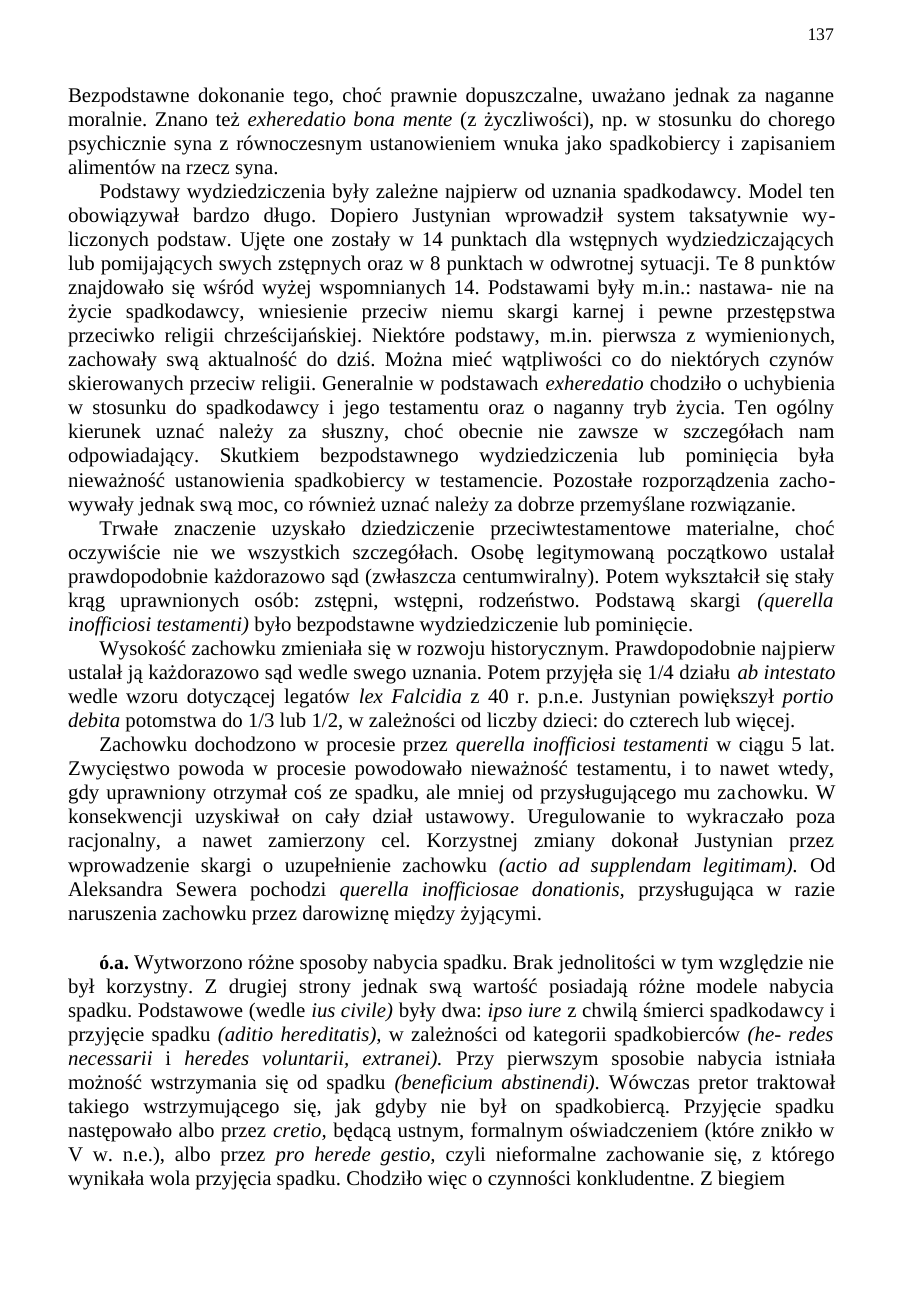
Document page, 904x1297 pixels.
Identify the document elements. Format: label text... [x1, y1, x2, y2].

text Wysokość zachowku zmieniała się w rozwoju historycznym. Prawdopodobnie naj­pierw ustalał ją każdorazowo sąd wedle swego uznania. Potem przyjęła się 1/4 działu ab intestato wedle wzoru dotyczącej legatów lex Falcidia z 40 r. p.n.e. Justynian powię­kszył portio debita potomstwa do 1/3 lub 1/2, w zależności od liczby dzieci: do czterech lub więcej. [68, 636, 835, 732]
text Podstawy wydziedziczenia były zależne najpierw od uznania spadkodawcy. Model ten obowiązywał bardzo długo. Dopiero Justynian wprowadził system taksatywnie wy­liczonych podstaw. Ujęte one zostały w 14 punktach dla wstępnych wydziedziczających lub pomijających swych zstępnych oraz w 8 punktach w odwrotnej sytuacji. Te 8 pun­któw znajdowało się wśród wyżej wspomnianych 14. Podstawami były m.in.: nastawa- nie na życie spadkodawcy, wniesienie przeciw niemu skargi karnej i pewne przestęp­stwa przeciwko religii chrześcijańskiej. Niektóre podstawy, m.in. pierwsza z wymienio­nych, zachowały swą aktualność do dziś. Można mieć wątpliwości co do niektórych czynów skierowanych przeciw religii. Generalnie w podstawach exheredatio chodziło o uchybienia w stosunku do spadkodawcy i jego testamentu oraz o naganny tryb życia. Ten ogólny kierunek uznać należy za słuszny, choć obecnie nie zawsze w szczegółach nam odpowiadający. Skutkiem bezpodstawnego wydziedziczenia lub pominięcia była nieważność ustanowienia spadkobiercy w testamencie. Pozostałe rozporządzenia zacho­wywały jednak swą moc, co również uznać należy za dobrze przemyślane rozwiązanie. [68, 179, 835, 516]
text Zachowku dochodzono w procesie przez querella inofficiosi testamenti w ciągu 5 lat. Zwycięstwo powoda w procesie powodowało nieważność testamentu, i to nawet wtedy, gdy uprawniony otrzymał coś ze spadku, ale mniej od przysługującego mu za­chowku. W konsekwencji uzyskiwał on cały dział ustawowy. Uregulowanie to wykra­czało poza racjonalny, a nawet zamierzony cel. Korzystnej zmiany dokonał Justynian przez wprowadzenie skargi o uzupełnienie zachowku (actio ad supplendam legitimam). Od Aleksandra Sewera pochodzi querella inofficiosae donationis, przysługująca w razie naruszenia zachowku przez darowiznę między żyjącymi. [68, 732, 835, 925]
text ó.a. Wytworzono różne sposoby nabycia spadku. Brak jednolitości w tym względzie nie był korzystny. Z drugiej strony jednak swą wartość posiadają różne modele nabycia spadku. Podstawowe (wedle ius civile) były dwa: ipso iure z chwilą śmierci spadkodaw­cy i przyjęcie spadku (aditio hereditatis), w zależności od kategorii spadkobierców (he- redes necessarii i heredes voluntarii, extranei). Przy pierwszym sposobie nabycia istnia­ła możność wstrzymania się od spadku (beneficium abstinendi). Wówczas pretor trakto­wał takiego wstrzymującego się, jak gdyby nie był on spadkobiercą. Przyjęcie spadku następowało albo przez cretio, będącą ustnym, formalnym oświadczeniem (które znikło w V w. n.e.), albo przez pro herede gestio, czyli nieformalne zachowanie się, z którego wynikała wola przyjęcia spadku. Chodziło więc o czynności konkludentne. Z biegiem [68, 950, 835, 1190]
text 137 [807, 23, 836, 44]
text Bezpodstawne dokonanie tego, choć prawnie dopuszczalne, uważano jednak za naganne moralnie. Znano też exheredatio bona mente (z życzliwości), np. w stosunku do chorego psychicznie syna z równoczesnym ustanowieniem wnuka jako spadkobiercy i zapisa­niem alimentów na rzecz syna. [68, 82, 835, 179]
text Trwałe znaczenie uzyskało dziedziczenie przeciwtestamentowe materialne, choć oczywiście nie we wszystkich szczegółach. Osobę legitymowaną początkowo ustalał prawdopodobnie każdorazowo sąd (zwłaszcza centumwiralny). Potem wykształcił się stały krąg uprawnionych osób: zstępni, wstępni, rodzeństwo. Podstawą skargi (querella inofficiosi testamenti) było bezpodstawne wydziedziczenie lub pominięcie. [68, 516, 835, 636]
